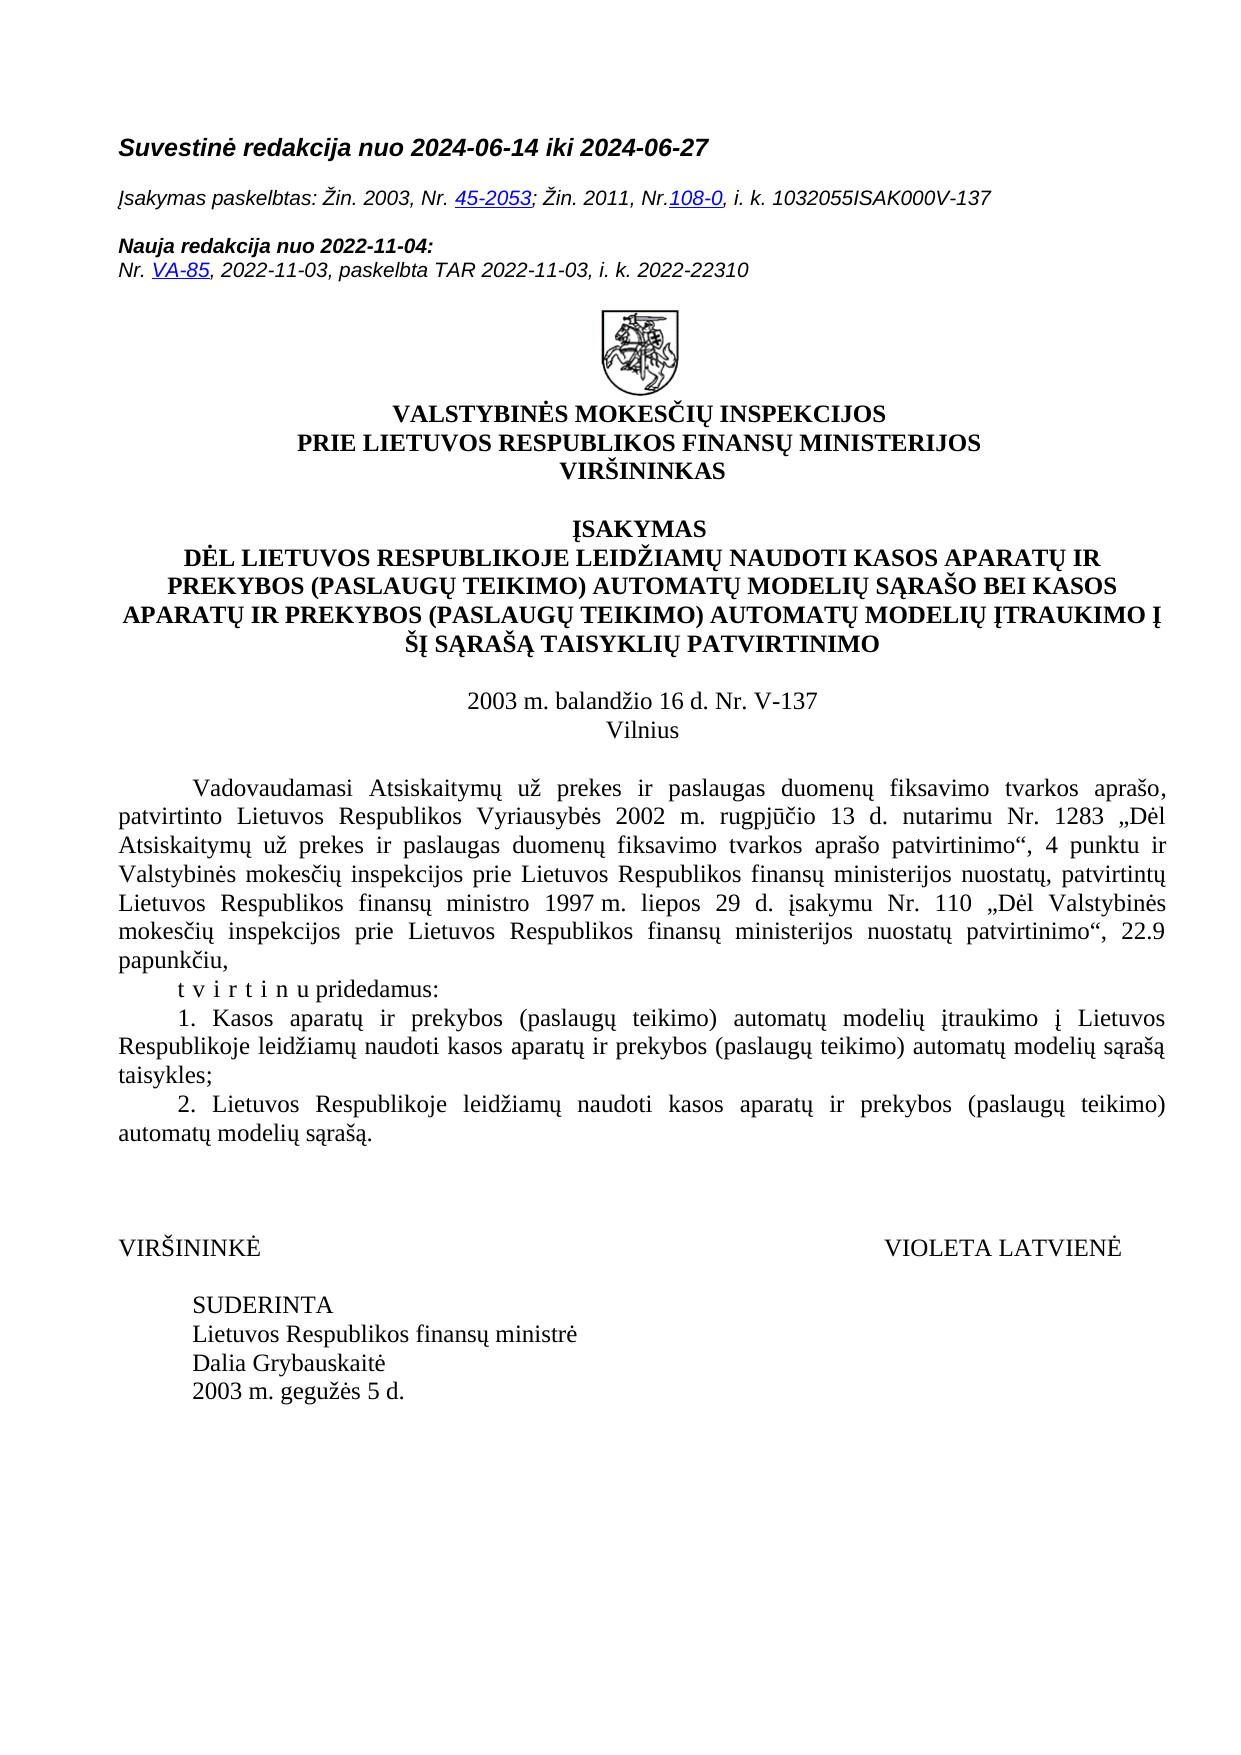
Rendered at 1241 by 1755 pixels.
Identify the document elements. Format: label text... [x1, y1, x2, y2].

text VALSTYBINĖS MOKESČIŲ INSPEKCIJOS PRIE LIETUVOS RESPUBLIKOS FINANSŲ MINISTERIJOS VIRŠININKAS [118, 399, 1167, 485]
text Suvestinė redakcija nuo 2024-06-14 iki 2024-06-27 [118, 133, 1167, 162]
text tvirtinu pridedamus: [118, 974, 1167, 1003]
text Įsakymas paskelbtas: Žin. 2003, Nr. 45-2053; Žin. 2011, Nr.108-0, i. k. 1032055ISAK000V-137 [118, 186, 1167, 209]
text Lietuvos Respublikos finansų ministrė [118, 1319, 1167, 1348]
text Vilnius [118, 715, 1167, 744]
text ĮSAKYMAS [118, 514, 1167, 543]
text 2003 m. balandžio 16 d. Nr. V-137 [118, 686, 1167, 715]
text 2003 m. gegužės 5 d. [118, 1376, 1167, 1405]
text 1. Kasos aparatų ir prekybos (paslaugų teikimo) automatų modelių įtraukimo į Lietuvos Respublikoje leidžiamų naudoti kasos aparatų ir prekybos (paslaugų teikimo) automatų modelių sąrašą taisykles; [118, 1003, 1167, 1089]
text VIRŠININKĖ VIOLETA LATVIENĖ [118, 1233, 1167, 1261]
text Dalia Grybauskaitė [118, 1348, 1167, 1376]
text SUDERINTA [118, 1290, 1167, 1319]
text DĖL LIETUVOS RESPUBLIKOJE LEIDŽIAMŲ NAUDOTI KASOS APARATŲ IR PREKYBOS (PASLAUGŲ TEIKIMO) AUTOMATŲ MODELIŲ SĄRAŠO BEI KASOS APARATŲ IR PREKYBOS (PASLAUGŲ TEIKIMO) AUTOMATŲ MODELIŲ ĮTRAUKIMO Į ŠĮ SĄRAŠĄ TAISYKLIŲ PATVIRTINIMO [118, 543, 1167, 658]
text Vadovaudamasi Atsiskaitymų už prekes ir paslaugas duomenų fiksavimo tvarkos aprašo, patvirtinto Lietuvos Respublikos Vyriausybės 2002 m. rugpjūčio 13 d. nutarimu Nr. 1283 „Dėl Atsiskaitymų už prekes ir paslaugas duomenų fiksavimo tvarkos aprašo patvirtinimo“, 4 punktu ir Valstybinės mokesčių inspekcijos prie Lietuvos Respublikos finansų ministerijos nuostatų, patvirtintų Lietuvos Respublikos finansų ministro 1997 m. liepos 29 d. įsakymu Nr. 110 „Dėl Valstybinės mokesčių inspekcijos prie Lietuvos Respublikos finansų ministerijos nuostatų patvirtinimo“, 22.9 papunkčiu, [118, 773, 1167, 974]
text Nauja redakcija nuo 2022-11-04: [118, 233, 1167, 257]
text 2. Lietuvos Respublikoje leidžiamų naudoti kasos aparatų ir prekybos (paslaugų teikimo) automatų modelių sąrašą. [118, 1089, 1167, 1146]
text Nr. VA-85, 2022-11-03, paskelbta TAR 2022-11-03, i. k. 2022-22310 [118, 257, 1167, 281]
